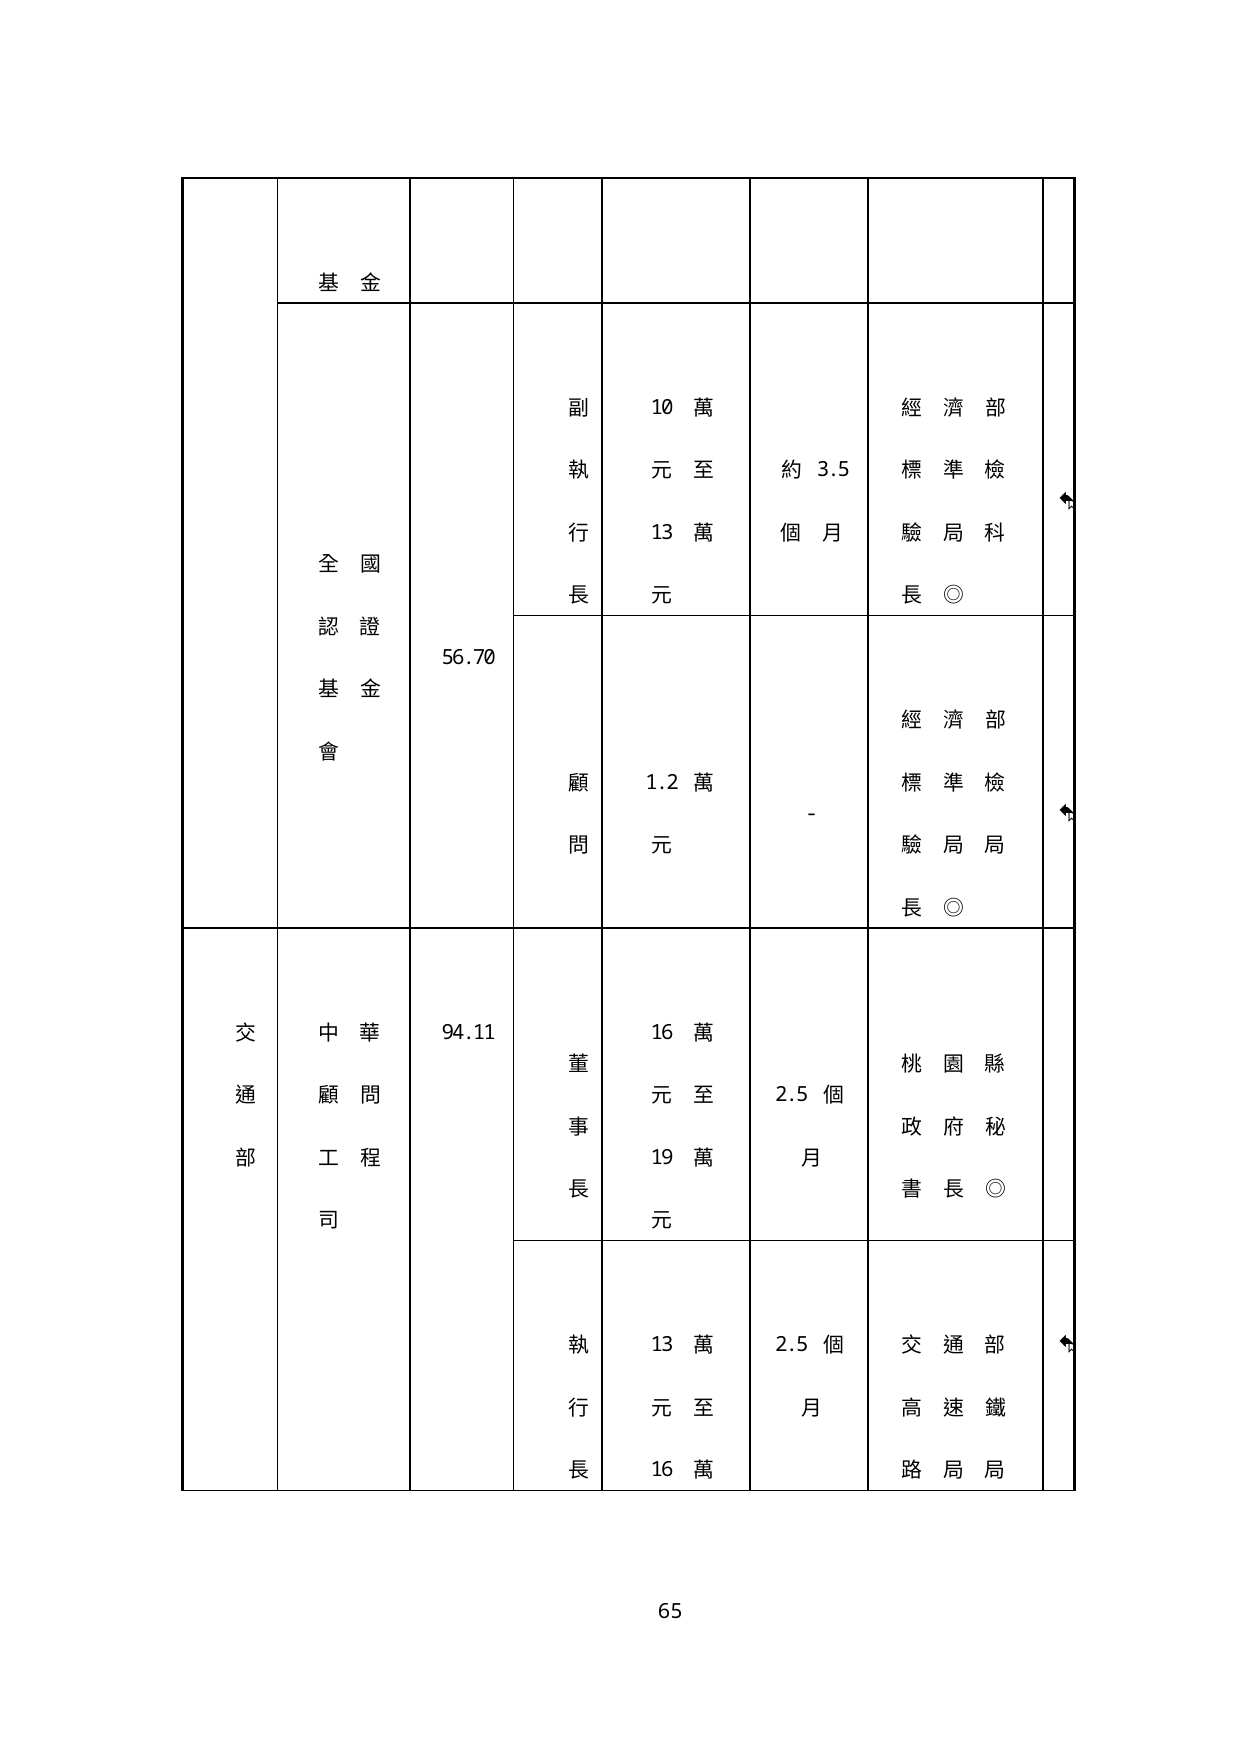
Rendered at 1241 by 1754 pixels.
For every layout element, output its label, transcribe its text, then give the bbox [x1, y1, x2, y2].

table_cell 16萬元至19萬元 [603, 929, 749, 1240]
table_cell 2.5個月 [751, 929, 867, 1240]
table_cell [411, 179, 513, 302]
table_cell 執行長 [514, 1241, 601, 1490]
table_cell [603, 179, 749, 302]
table_cell 10萬元至13萬元 [603, 304, 749, 615]
table_cell 經濟部標準檢驗局科長◎ [869, 304, 1042, 615]
table_cell 全國認證基金會 [278, 304, 409, 927]
table_cell 基金 [278, 179, 409, 302]
table_cell 交通部 [184, 929, 277, 1490]
table_cell 約3.5個月 [751, 304, 867, 615]
table_cell 桃園縣政府秘書長◎ [869, 929, 1042, 1240]
table_cell 56.70 [411, 304, 513, 927]
table_cell 顧問 [514, 616, 601, 927]
table_cell 經濟部標準檢驗局局長◎ [869, 616, 1042, 927]
table_cell 中華顧問工程司 [278, 929, 409, 1490]
table_cell [751, 179, 867, 302]
table_cell 13萬元至16萬 [603, 1241, 749, 1490]
table_cell [1044, 929, 1073, 1240]
table_cell 董事長 [514, 929, 601, 1240]
table_cell [869, 179, 1042, 302]
table_cell - [751, 616, 867, 927]
table_cell 副執行長 [514, 304, 601, 615]
table_cell 2.5個月 [751, 1241, 867, 1490]
table_cell  [1044, 179, 1073, 302]
table_cell [184, 179, 277, 927]
table_cell  [1044, 304, 1073, 615]
table_cell 交通部高速鐵路局局 [869, 1241, 1042, 1490]
table_cell  [1044, 1241, 1073, 1490]
table_cell  [1044, 616, 1073, 927]
table_cell [514, 179, 601, 302]
table_cell 94.11 [411, 929, 513, 1490]
table_cell 1.2萬元 [603, 616, 749, 927]
